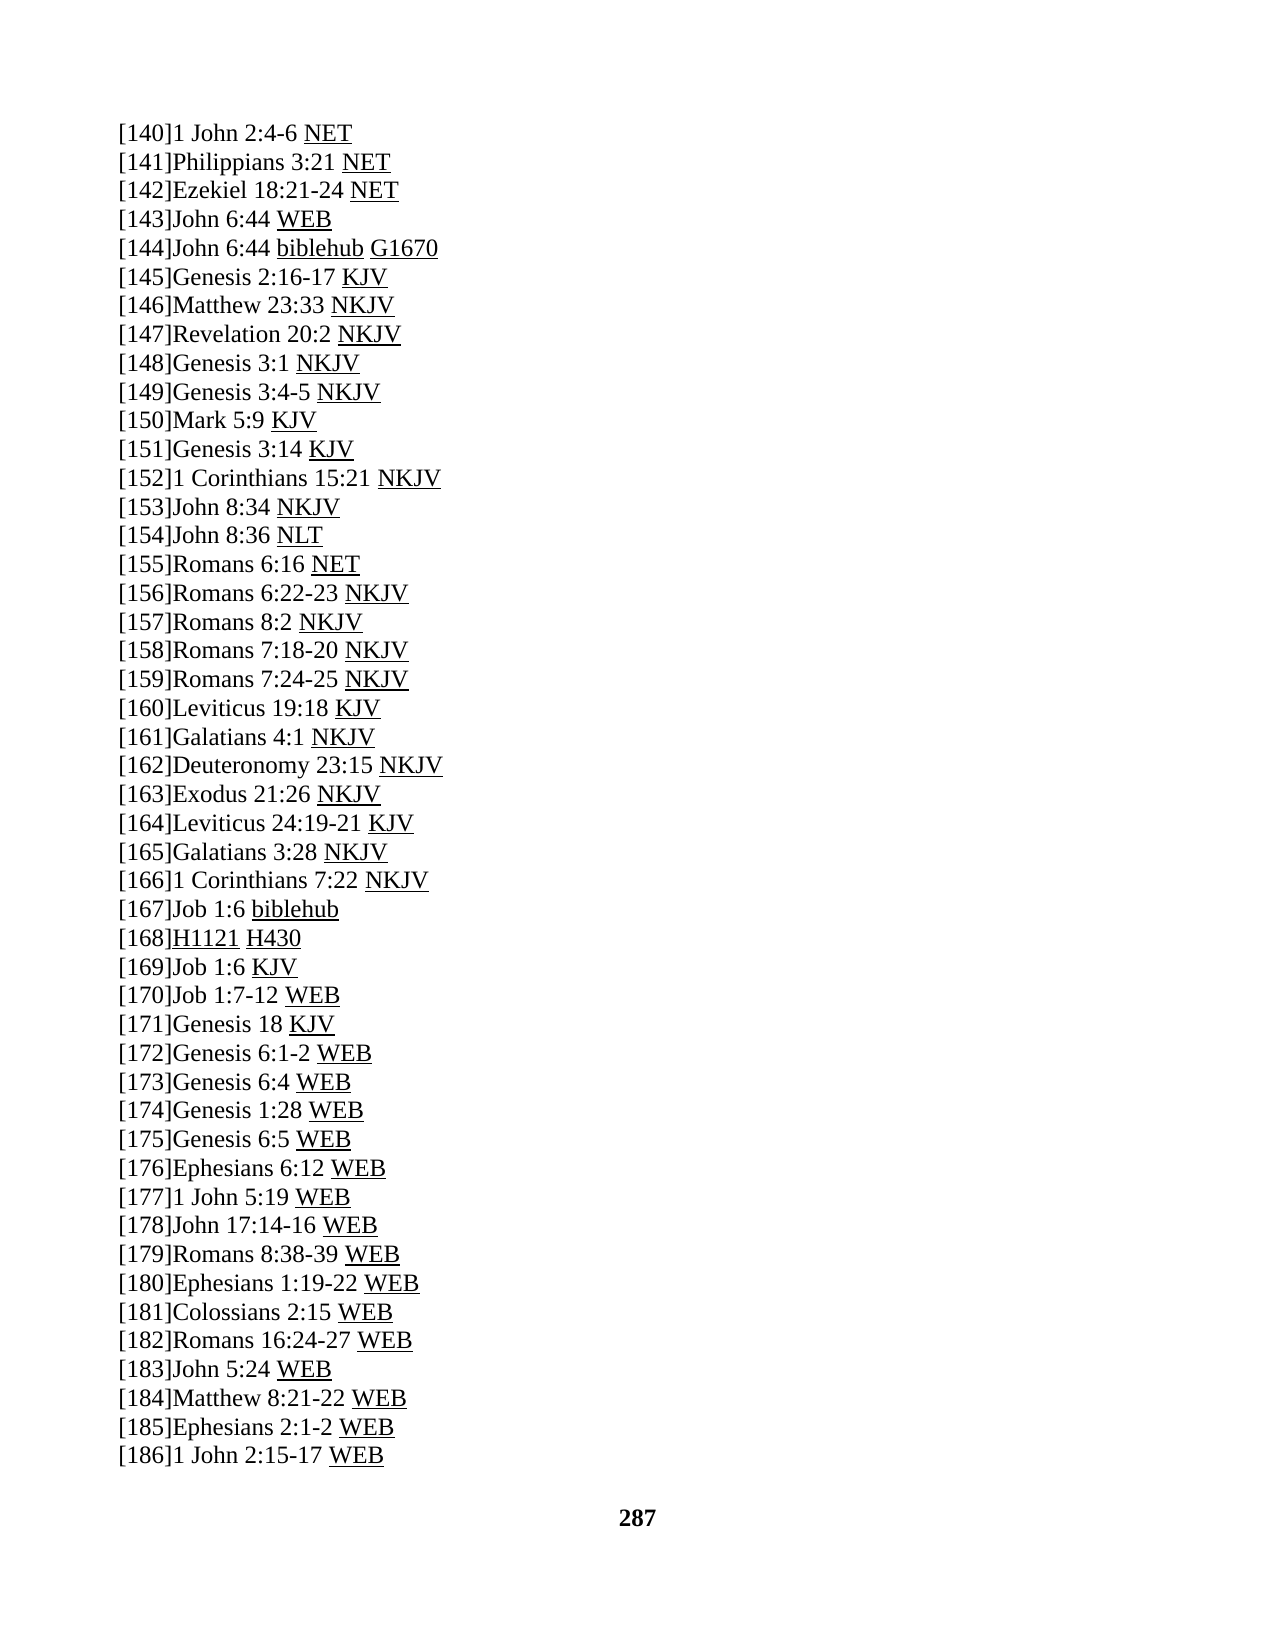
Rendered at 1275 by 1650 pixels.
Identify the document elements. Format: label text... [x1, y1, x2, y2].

text Romans 7:24-25 NKJV [118, 664, 1157, 693]
text Genesis 6:5 WEB [118, 1124, 1157, 1153]
text Genesis 2:16-17 KJV [118, 262, 1157, 291]
text 1 Corinthians 15:21 NKJV [118, 463, 1157, 492]
text Revelation 20:2 NKJV [118, 319, 1157, 348]
text Job 1:6 biblehub [118, 894, 1157, 923]
text Genesis 3:14 KJV [118, 434, 1157, 463]
text Ephesians 6:12 WEB [118, 1153, 1157, 1182]
text Romans 7:18-20 NKJV [118, 636, 1157, 664]
text 1 John 5:19 WEB [118, 1182, 1157, 1211]
text Romans 6:22-23 NKJV [118, 578, 1157, 607]
text Exodus 21:26 NKJV [118, 779, 1157, 808]
text Genesis 1:28 WEB [118, 1096, 1157, 1124]
text 1 John 2:15-17 WEB [118, 1441, 1157, 1469]
text Colossians 2:15 WEB [118, 1297, 1157, 1326]
text Romans 8:2 NKJV [118, 607, 1157, 636]
text Ephesians 2:1-2 WEB [118, 1412, 1157, 1441]
text Genesis 3:1 NKJV [118, 348, 1157, 377]
text Ezekiel 18:21-24 NET [118, 176, 1157, 204]
text Genesis 18 KJV [118, 1009, 1157, 1038]
text Genesis 6:1-2 WEB [118, 1038, 1157, 1067]
text H1121 H430 [118, 923, 1157, 952]
text Leviticus 24:19-21 KJV [118, 808, 1157, 837]
text Matthew 8:21-22 WEB [118, 1383, 1157, 1412]
text Galatians 4:1 NKJV [118, 722, 1157, 751]
text Philippians 3:21 NET [118, 147, 1157, 176]
text Romans 8:38-39 WEB [118, 1239, 1157, 1268]
text John 17:14-16 WEB [118, 1211, 1157, 1239]
text John 5:24 WEB [118, 1354, 1157, 1383]
text John 8:36 NLT [118, 521, 1157, 549]
text John 6:44 biblehub G1670 [118, 233, 1157, 262]
text Job 1:6 KJV [118, 952, 1157, 981]
text Romans 6:16 NET [118, 549, 1157, 578]
text Romans 16:24-27 WEB [118, 1326, 1157, 1354]
text John 6:44 WEB [118, 204, 1157, 233]
text Galatians 3:28 NKJV [118, 837, 1157, 866]
text Genesis 3:4-5 NKJV [118, 377, 1157, 406]
text John 8:34 NKJV [118, 492, 1157, 521]
text Deuteronomy 23:15 NKJV [118, 751, 1157, 779]
text Genesis 6:4 WEB [118, 1067, 1157, 1096]
text 1 John 2:4-6 NET [118, 118, 1157, 147]
text Matthew 23:33 NKJV [118, 291, 1157, 319]
text 1 Corinthians 7:22 NKJV [118, 866, 1157, 894]
text Ephesians 1:19-22 WEB [118, 1268, 1157, 1297]
text Mark 5:9 KJV [118, 406, 1157, 434]
text Leviticus 19:18 KJV [118, 693, 1157, 722]
text Job 1:7-12 WEB [118, 981, 1157, 1009]
